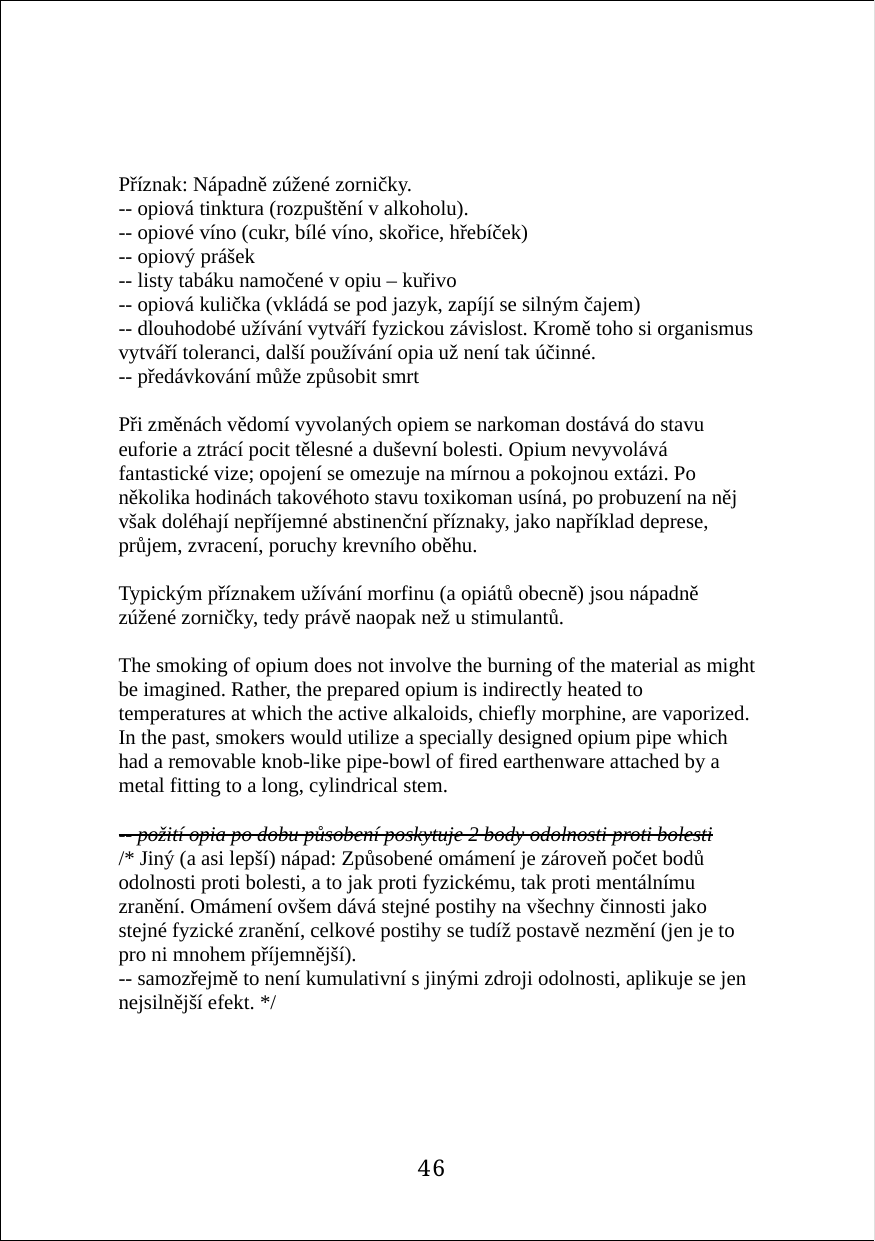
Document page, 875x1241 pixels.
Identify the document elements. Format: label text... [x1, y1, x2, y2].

text -- dlouhodobé užívání vytváří fyzickou závislost. Kromě toho si organismus vytváří toleranci, další používání opia už není tak účinné. [118, 316, 756, 364]
text /* Jiný (a asi lepší) nápad: Způsobené omámení je zároveň počet bodů odolnosti proti bolesti, a to jak proti fyzickému, tak proti mentálnímu zranění. Omámení ovšem dává stejné postihy na všechny činnosti jako stejné fyzické zranění, celkové postihy se tudíž postavě nezmění (jen je to pro ni mnohem příjemnější). [118, 846, 756, 966]
text The smoking of opium does not involve the burning of the material as might be imagined. Rather, the prepared opium is indirectly heated to temperatures at which the active alkaloids, chiefly morphine, are vaporized. In the past, smokers would utilize a specially designed opium pipe which had a removable knob-like pipe-bowl of fired earthenware attached by a metal fitting to a long, cylindrical stem. [118, 653, 756, 797]
text -- opiové víno (cukr, bílé víno, skořice, hřebíček) [118, 220, 756, 244]
text -- opiová kulička (vkládá se pod jazyk, zapíjí se silným čajem) [118, 292, 756, 316]
text Příznak: Nápadně zúžené zorničky. [118, 172, 756, 196]
text -- opiový prášek [118, 244, 756, 268]
text -- požití opia po dobu působení poskytuje 2 body odolnosti proti bolesti [118, 821, 756, 846]
text Při změnách vědomí vyvolaných opiem se narkoman dostává do stavu euforie a ztrácí pocit tělesné a duševní bolesti. Opium nevyvolává fantastické vize; opojení se omezuje na mírnou a pokojnou extázi. Po několika hodinách takovéhoto stavu toxikoman usíná, po probuzení na něj však doléhají nepříjemné abstinenční příznaky, jako například deprese, průjem, zvracení, poruchy krevního oběhu. [118, 412, 756, 557]
text -- opiová tinktura (rozpuštění v alkoholu). [118, 196, 756, 220]
text -- listy tabáku namočené v opiu – kuřivo [118, 268, 756, 292]
text -- samozřejmě to není kumulativní s jinými zdroji odolnosti, aplikuje se jen nejsilnější efekt. */ [118, 966, 756, 1014]
text -- předávkování může způsobit smrt [118, 364, 756, 388]
text Typickým příznakem užívání morfinu (a opiátů obecně) jsou nápadně zúžené zorničky, tedy právě naopak než u stimulantů. [118, 581, 756, 629]
